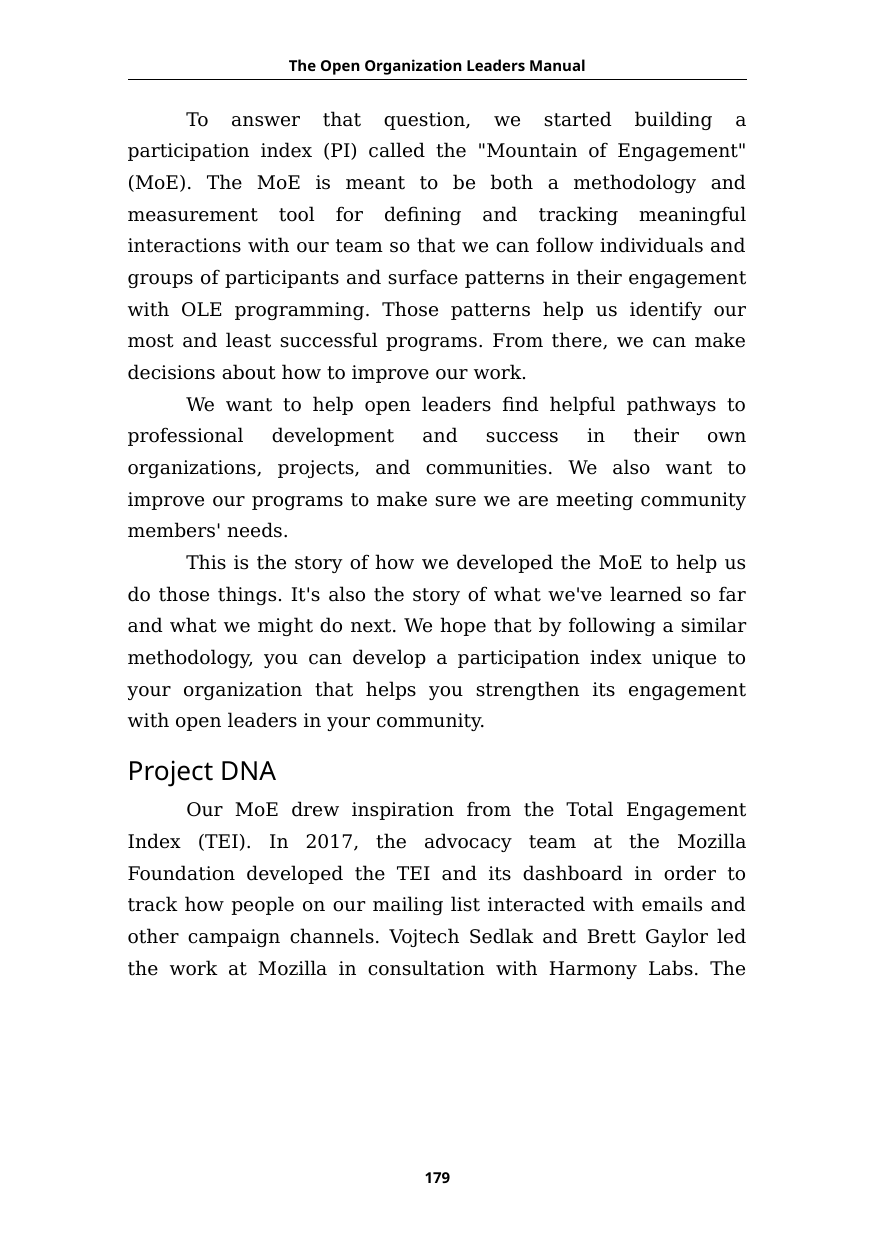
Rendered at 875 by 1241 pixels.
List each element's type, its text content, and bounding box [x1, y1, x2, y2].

text This is the story of how we developed the MoE to help us do those things. It's also the story of what we've learned so far and what we might do next. We hope that by following a similar methodology, you can develop a participation index unique to your organization that helps you strengthen its engagement with open leaders in your community. [127, 552, 747, 732]
text Our MoE drew inspiration from the Total Engagement Index (TEI). In 2017, the advocacy team at the Mozilla Foundation developed the TEI and its dashboard in order to track how people on our mailing list interacted with emails and other campaign channels. Vojtech Sedlak and Brett Gaylor led the work at Mozilla in consultation with Harmony Labs. The [127, 799, 747, 980]
subtitle Project DNA [127, 757, 747, 787]
text To answer that question, we started building a participation index (PI) called the "Mountain of Engagement" (MoE). The MoE is meant to be both a methodology and measurement tool for defining and tracking meaningful interactions with our team so that we can follow individuals and groups of participants and surface patterns in their engagement with OLE programming. Those patterns help us identify our most and least successful programs. From there, we can make decisions about how to improve our work. [127, 109, 747, 384]
text We want to help open leaders find helpful pathways to professional development and success in their own organizations, projects, and communities. We also want to improve our programs to make sure we are meeting community members' needs. [127, 394, 747, 542]
